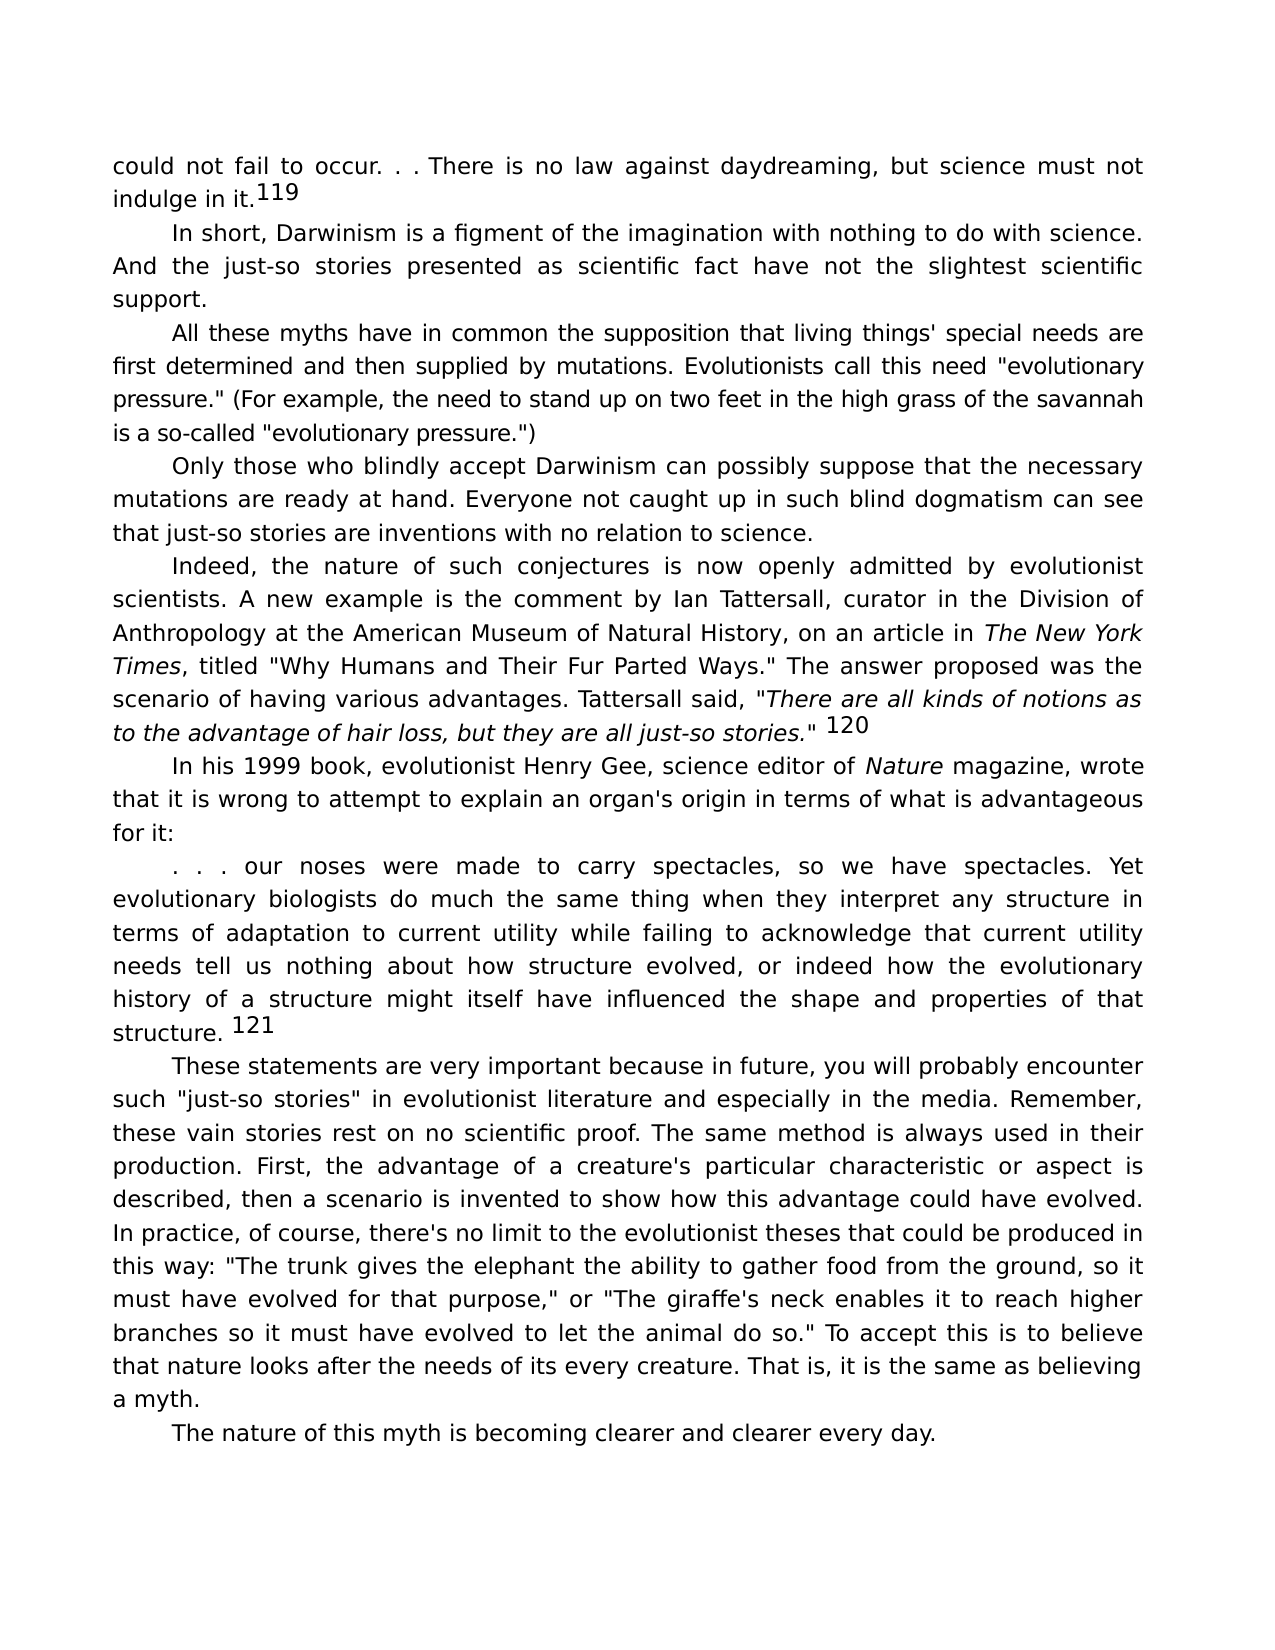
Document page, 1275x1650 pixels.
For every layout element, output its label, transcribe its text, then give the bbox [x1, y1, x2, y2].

text could not fail to occur. . . There is no law against daydreaming, but science must not indulge in it.119 [112, 148, 1145, 214]
text In short, Darwinism is a figment of the imagination with nothing to do with science. And the just-so stories presented as scientific fact have not the slightest scientific support. [112, 214, 1145, 314]
text These statements are very important because in future, you will probably encounter such "just-so stories" in evolutionist literature and especially in the media. Remember, these vain stories rest on no scientific proof. The same method is always used in their production. First, the advantage of a creature's particular characteristic or aspect is described, then a scenario is invented to show how this advantage could have evolved. In practice, of course, there's no limit to the evolutionist theses that could be produced in this way: "The trunk gives the elephant the ability to gather food from the ground, so it must have evolved for that purpose," or "The giraffe's neck enables it to reach higher branches so it must have evolved to let the animal do so." To accept this is to believe that nature looks after the needs of its every creature. That is, it is the same as believing a myth. [112, 1048, 1145, 1414]
text Only those who blindly accept Darwinism can possibly suppose that the necessary mutations are ready at hand. Everyone not caught up in such blind dogmatism can see that just-so stories are inventions with no relation to science. [112, 448, 1145, 548]
text In his 1999 book, evolutionist Henry Gee, science editor of Nature magazine, wrote that it is wrong to attempt to explain an organ's origin in terms of what is advantageous for it: [112, 748, 1145, 848]
text . . . our noses were made to carry spectacles, so we have spectacles. Yet evolutionary biologists do much the same thing when they interpret any structure in terms of adaptation to current utility while failing to acknowledge that current utility needs tell us nothing about how structure evolved, or indeed how the evolutionary history of a structure might itself have influenced the shape and properties of that structure. 121 [112, 848, 1145, 1048]
text Indeed, the nature of such conjectures is now openly admitted by evolutionist scientists. A new example is the comment by Ian Tattersall, curator in the Division of Anthropology at the American Museum of Natural History, on an article in The New York Times, titled "Why Humans and Their Fur Parted Ways." The answer proposed was the scenario of having various advantages. Tattersall said, "There are all kinds of notions as to the advantage of hair loss, but they are all just-so stories." 120 [112, 548, 1145, 748]
text The nature of this myth is becoming clearer and clearer every day. [112, 1414, 1145, 1448]
text All these myths have in common the supposition that living things' special needs are first determined and then supplied by mutations. Evolutionists call this need "evolutionary pressure." (For example, the need to stand up on two feet in the high grass of the savannah is a so-called "evolutionary pressure.") [112, 314, 1145, 448]
